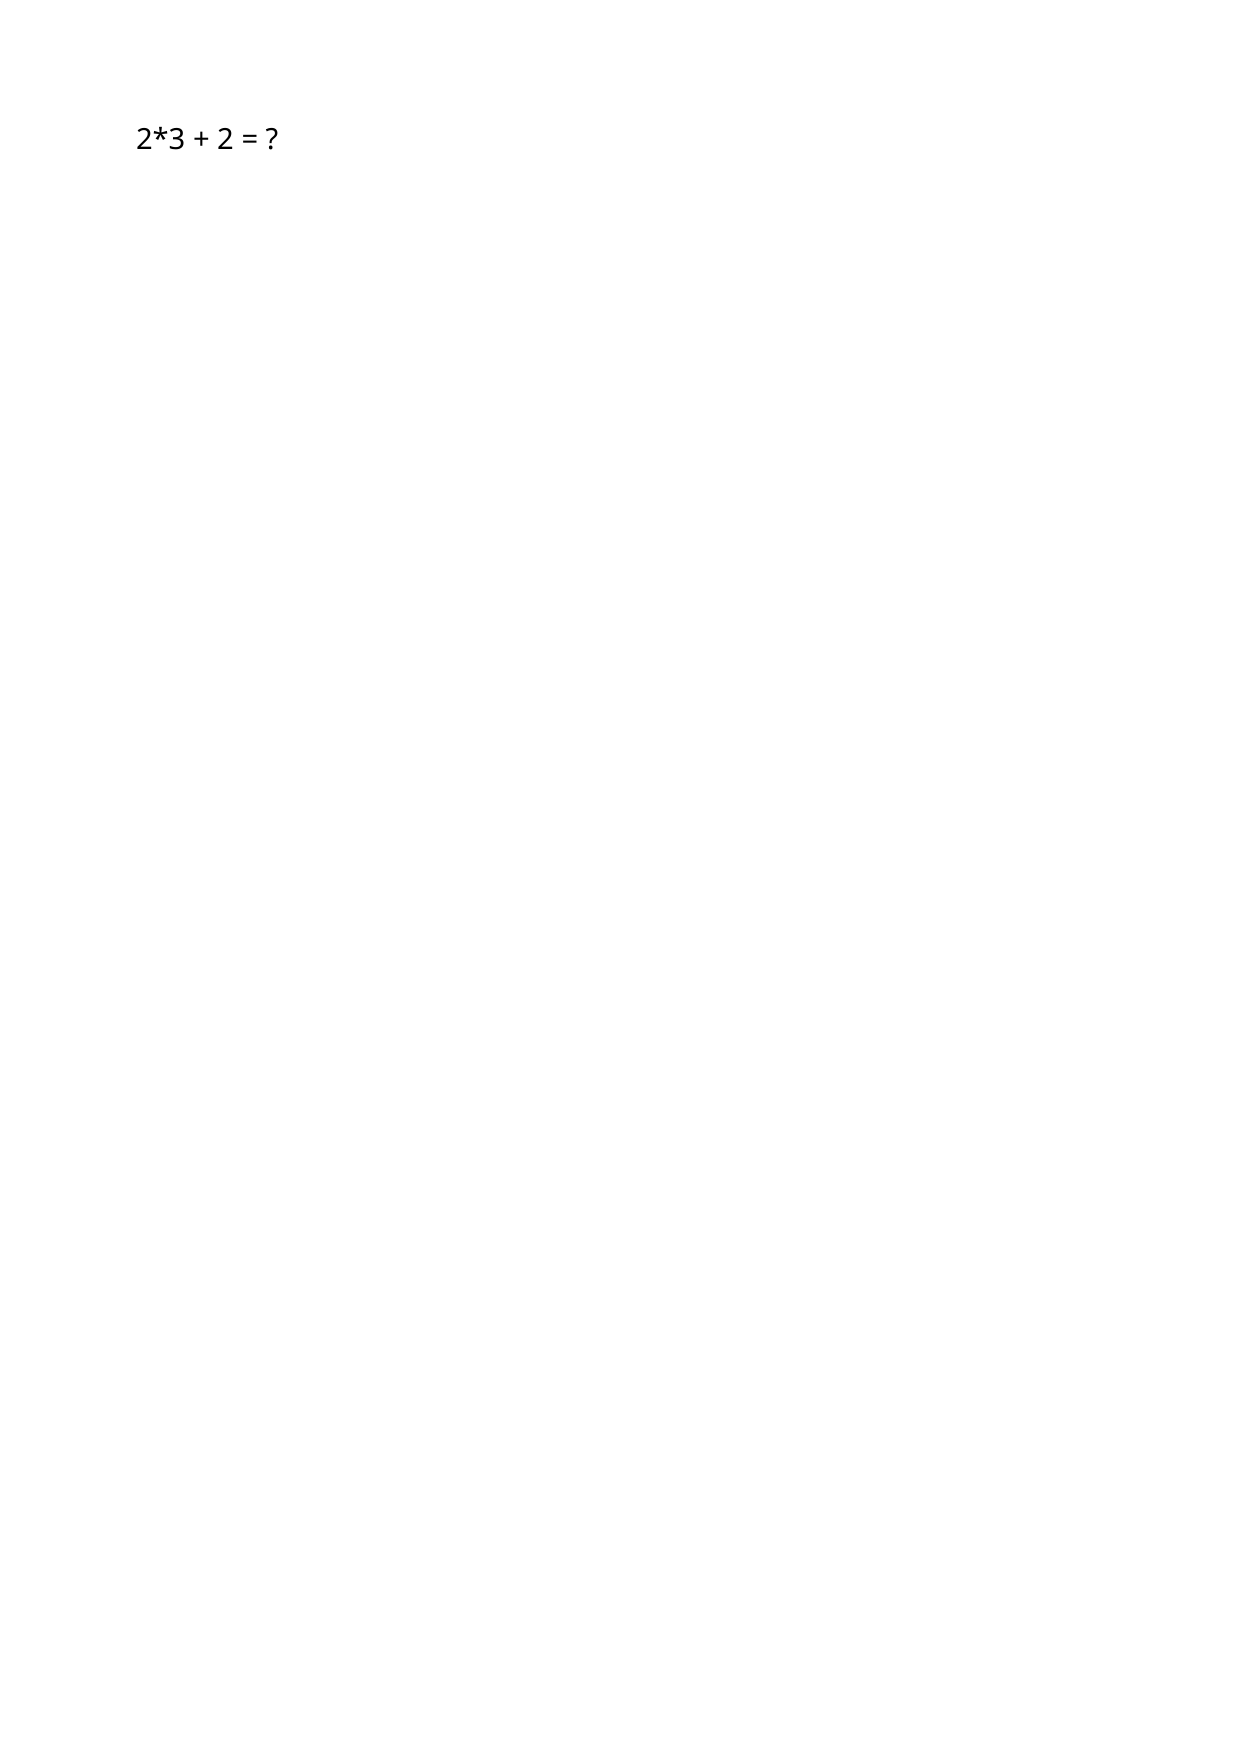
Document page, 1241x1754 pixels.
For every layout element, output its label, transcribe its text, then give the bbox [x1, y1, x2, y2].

text 2*3 + 2 = ? [136, 118, 1163, 158]
